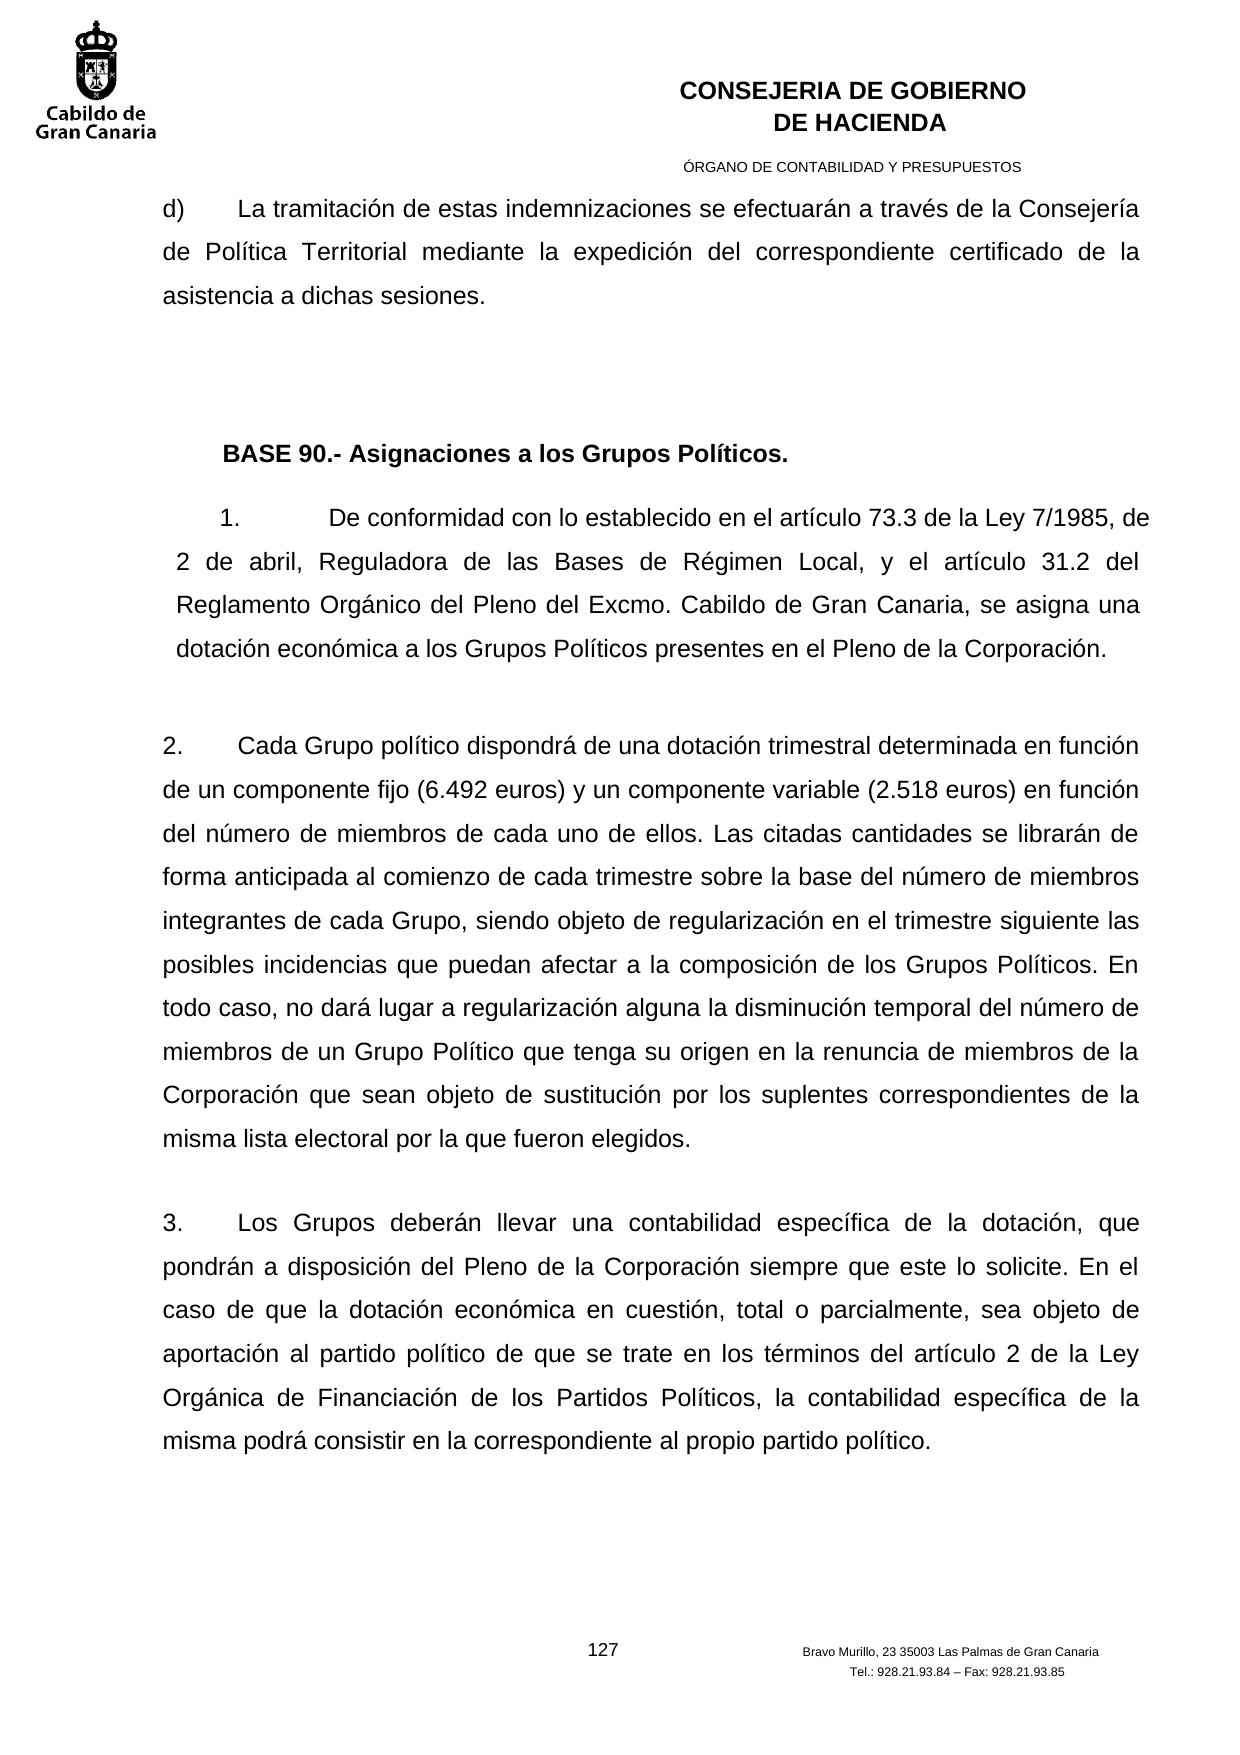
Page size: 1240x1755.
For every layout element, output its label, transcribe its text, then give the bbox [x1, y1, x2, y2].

text 2 de abril, Reguladora de las Bases de Régimen Local, y el artículo 31.2 del Reglamento Orgánico del Pleno del Excmo. Cabildo de Gran Canaria, se asigna una dotación económica a los Grupos Políticos presentes en el Pleno de la Corporación. [176, 547, 1141, 663]
text 1. De conformidad con lo establecido en el artículo 73.3 de la Ley 7/1985, de [162, 503, 1158, 532]
list Los Grupos deberán llevar una contabilidad específica de la dotación, que pondrán a disposición del Pleno de la Corporación siempre que este lo solicite. En el caso de que la dotación económica en cuestión, total o parcialmente, sea objeto de aportación al partido político de que se trate en los términos del artículo 2 de la Ley Orgánica de Financiación de los Partidos Políticos, la contabilidad específica de la misma podrá consistir en la correspondiente al propio partido político. [162, 1208, 1141, 1455]
list Cada Grupo político dispondrá de una dotación trimestral determinada en función de un componente fijo (6.492 euros) y un componente variable (2.518 euros) en función del número de miembros de cada uno de ellos. Las citadas cantidades se librarán de forma anticipada al comienzo de cada trimestre sobre la base del número de miembros integrantes de cada Grupo, siendo objeto de regularización en el trimestre siguiente las posibles incidencias que puedan afectar a la composición de los Grupos Políticos. En todo caso, no dará lugar a regularización alguna la disminución temporal del número de miembros de un Grupo Político que tenga su origen en la renuncia de miembros de la Corporación que sean objeto de sustitución por los suplentes correspondientes de la misma lista electoral por la que fueron elegidos. [162, 731, 1141, 1153]
subtitle BASE 90.- Asignaciones a los Grupos Políticos. [222, 439, 1141, 468]
list La tramitación de estas indemnizaciones se efectuarán a través de la Consejería de Política Territorial mediante la expedición del correspondiente certificado de la asistencia a dichas sesiones. [162, 194, 1141, 310]
